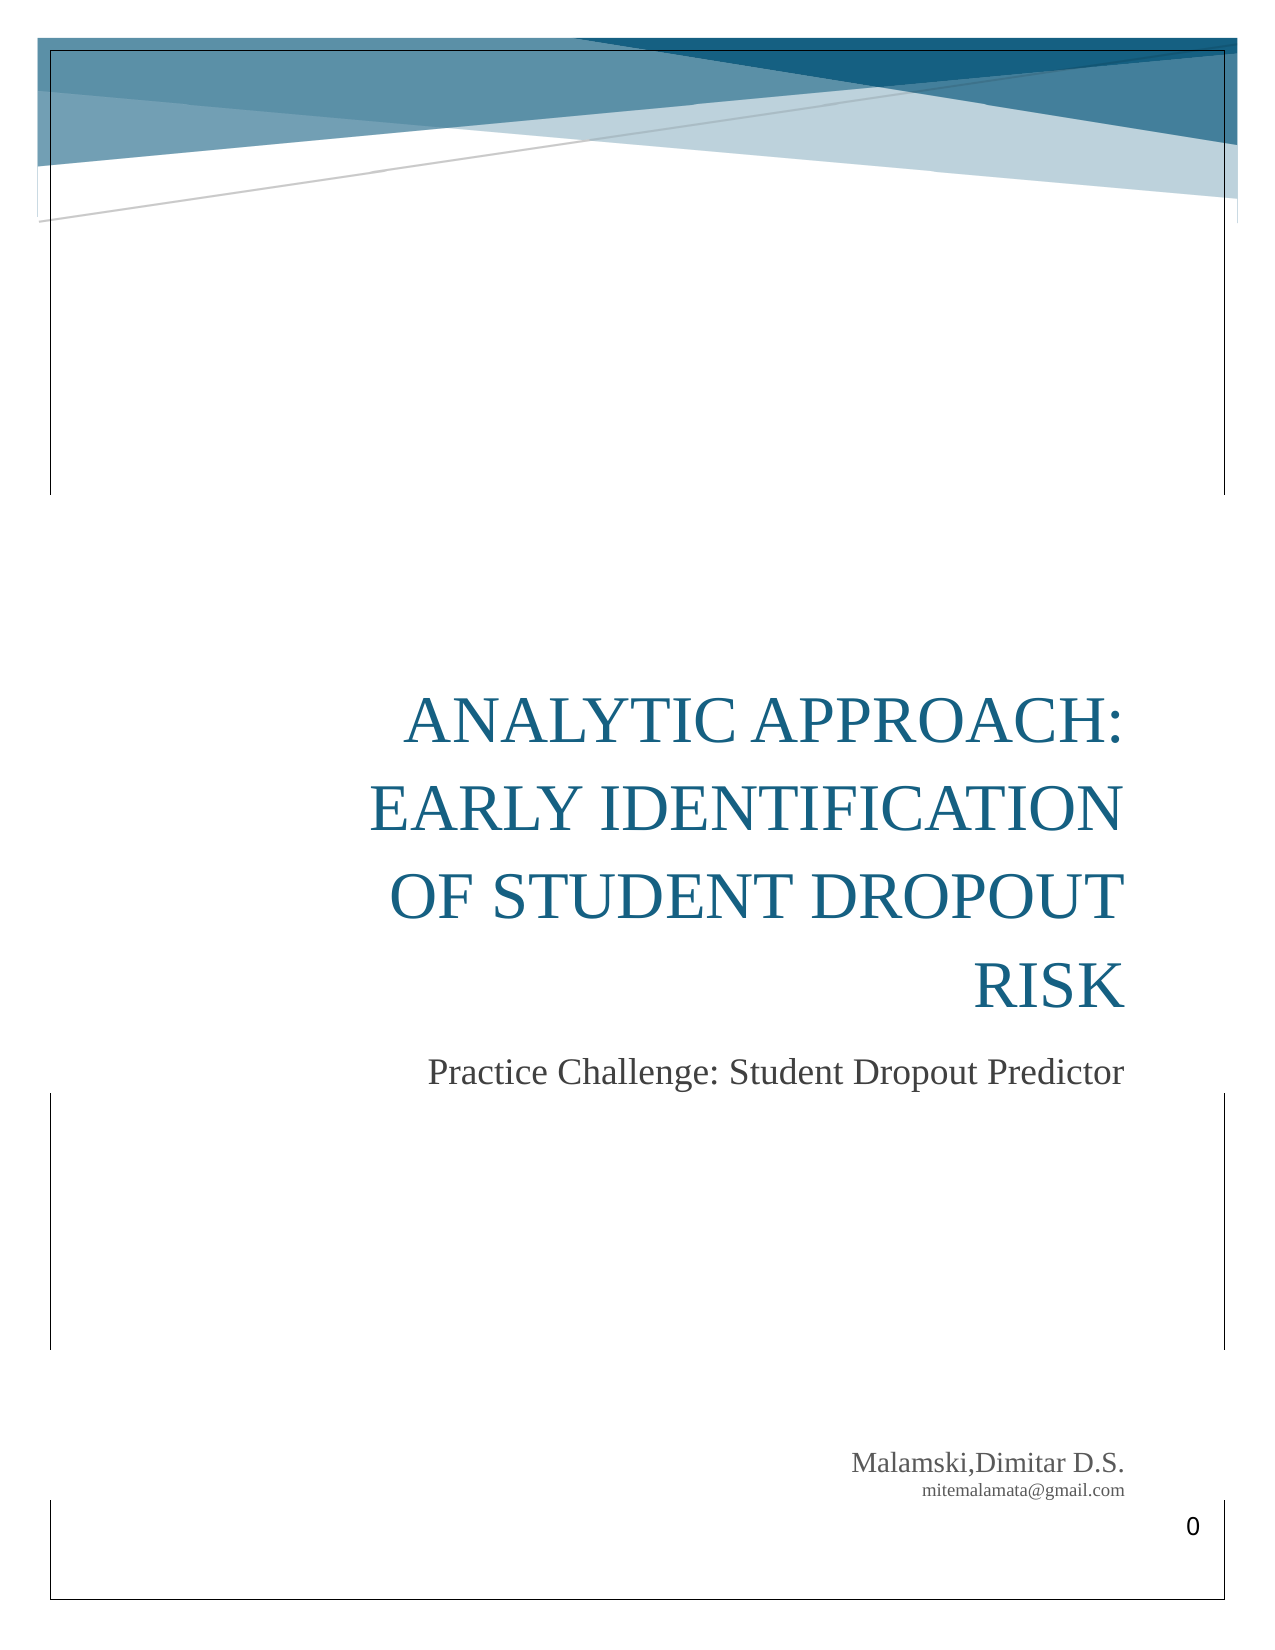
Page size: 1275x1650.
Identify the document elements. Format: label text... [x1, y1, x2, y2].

text Practice Challenge: Student Dropout Predictor [300, 1050, 1125, 1093]
text analytic approach: EARLY IDENTIFICATION OF STUDENT DROPOUT RISK [300, 681, 1125, 1022]
text mitemalamata@gmail.com [300, 1478, 1125, 1500]
text Malamski,Dimitar D.S. [300, 1445, 1125, 1478]
